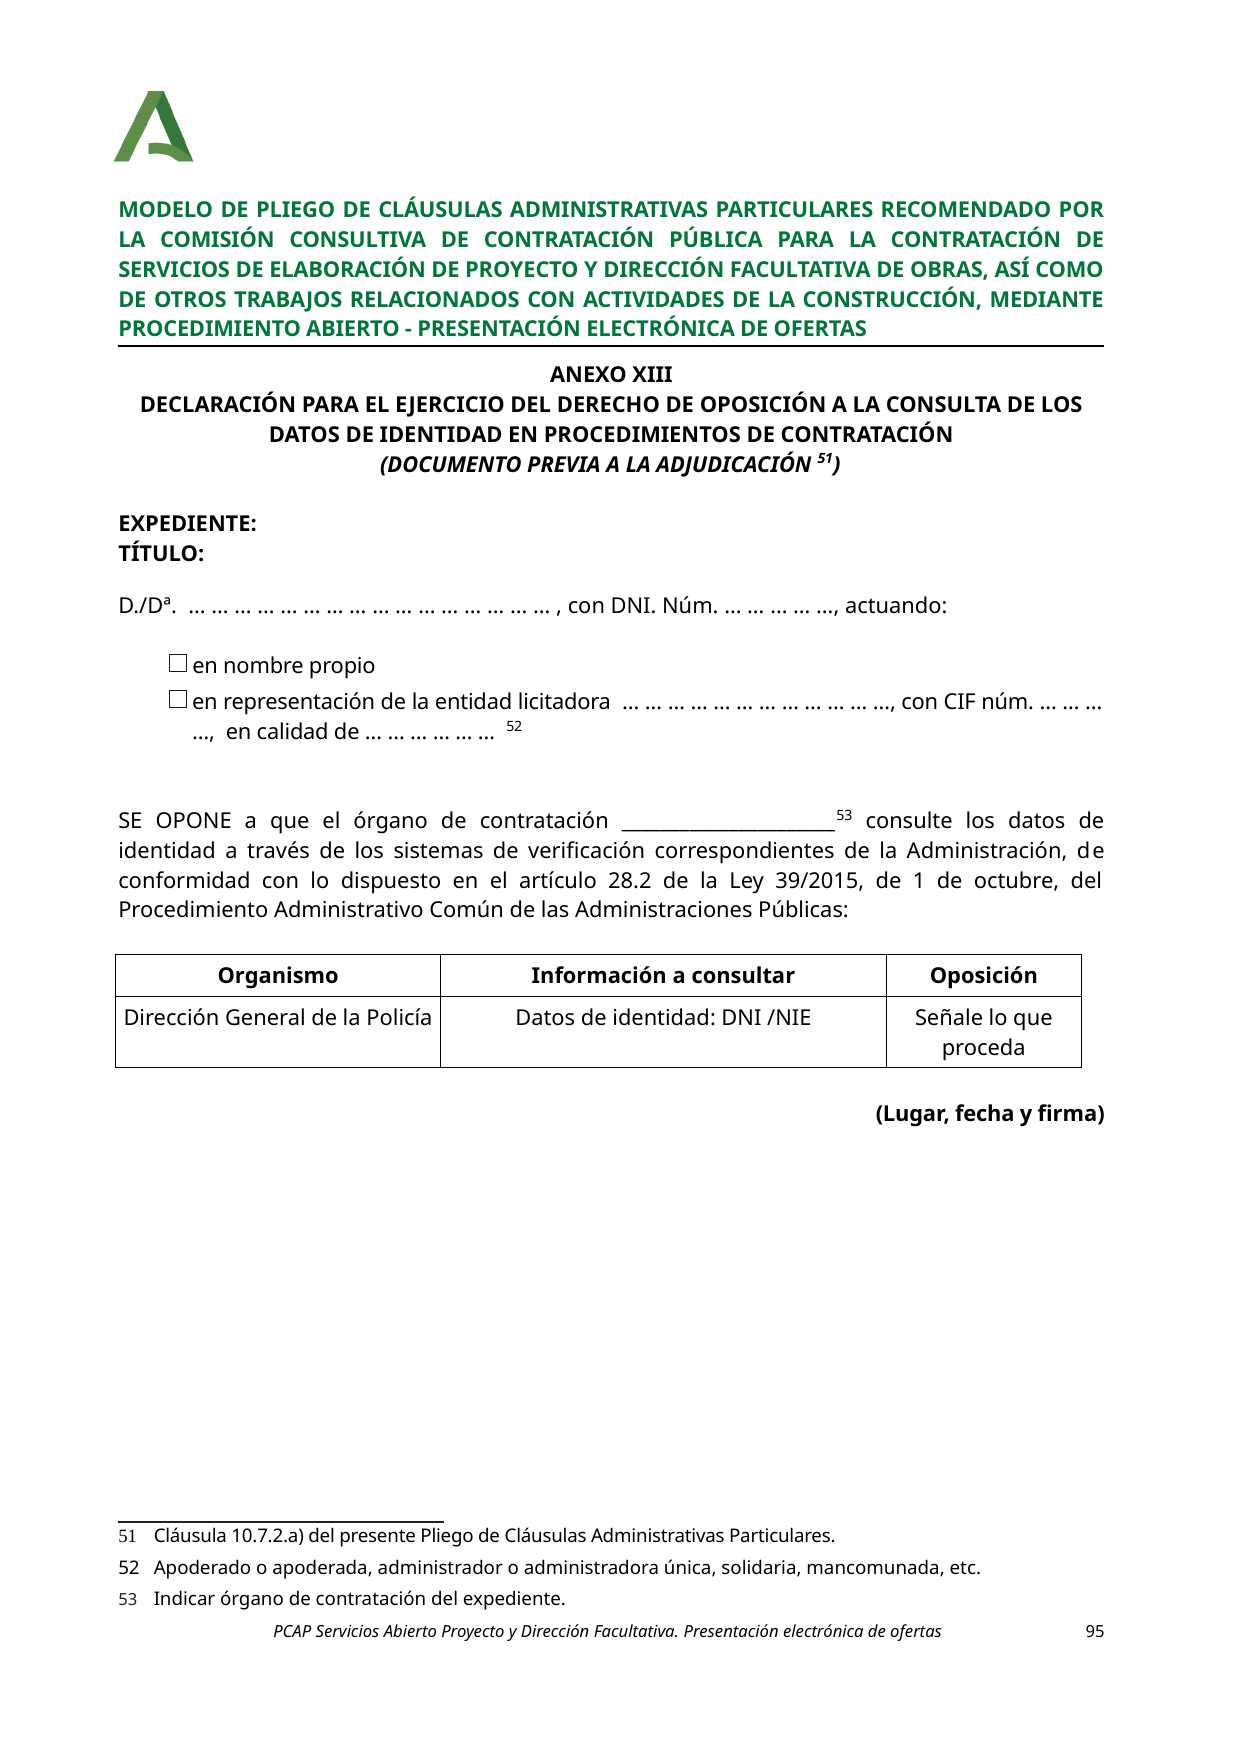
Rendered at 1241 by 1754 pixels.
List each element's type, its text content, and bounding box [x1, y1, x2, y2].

text (DOCUMENTO PREVIA A LA ADJUDICACIÓN ) [118, 448, 1104, 478]
table_header Organismo [116, 955, 440, 996]
text Apoderado o apoderada, administrador o administradora única, solidaria, mancomunada, etc. [118, 1554, 1104, 1579]
text (Lugar, fecha y firma) [118, 1098, 1104, 1127]
text DECLARACIÓN PARA EL EJERCICIO DEL DERECHO DE OPOSICIÓN A LA CONSULTA DE LOS DATOS DE IDENTIDAD EN PROCEDIMIENTOS DE CONTRATACIÓN [118, 389, 1104, 448]
text Cláusula 10.7.2.a) del presente Pliego de Cláusulas Administrativas Particulares. [118, 1522, 1104, 1548]
table_header Oposición [887, 955, 1081, 996]
text TÍTULO: [118, 538, 1104, 568]
table_cell Señale lo que proceda [887, 997, 1081, 1067]
text EXPEDIENTE: [118, 508, 1104, 538]
text Indicar órgano de contratación del expediente. [118, 1585, 1104, 1611]
picture [109, 86, 198, 166]
table_cell Datos de identidad: DNI /NIE [441, 997, 886, 1067]
table_cell Dirección General de la Policía [116, 997, 440, 1067]
text D./Dª. … … … … … … … … … … … … … … … … , con DNI. Núm. … … … … …, actuando: [118, 590, 1104, 620]
text en nombre propio [192, 650, 1104, 680]
text en representación de la entidad licitadora … … … … … … … … … … … …, con CIF núm. … … … …, en calidad de … … … … … … [192, 686, 1104, 745]
text MODELO DE PLIEGO DE CLÁUSULAS ADMINISTRATIVAS PARTICULARES RECOMENDADO POR LA COMISIÓN CONSULTIVA DE CONTRATACIÓN PÚBLICA PARA LA CONTRATACIÓN DE SERVICIOS DE ELABORACIÓN DE PROYECTO Y DIRECCIÓN FACULTATIVA DE OBRAS, ASÍ COMO DE OTROS TRABAJOS RELACIONADOS CON ACTIVIDADES DE LA CONSTRUCCIÓN, MEDIANTE PROCEDIMIENTO ABIERTO - PRESENTACIÓN ELECTRÓNICA DE OFERTAS [118, 194, 1104, 345]
table_header Información a consultar [441, 955, 886, 996]
text ANEXO XIII [118, 359, 1104, 389]
text SE OPONE a que el órgano de contratación ______________________ consulte los datos de identidad a través de los sistemas de verificación correspondientes de la Administración, de conformidad con lo dispuesto en el artículo 28.2 de la Ley 39/2015, de 1 de octubre, del Procedimiento Administrativo Común de las Administraciones Públicas: [118, 805, 1104, 924]
